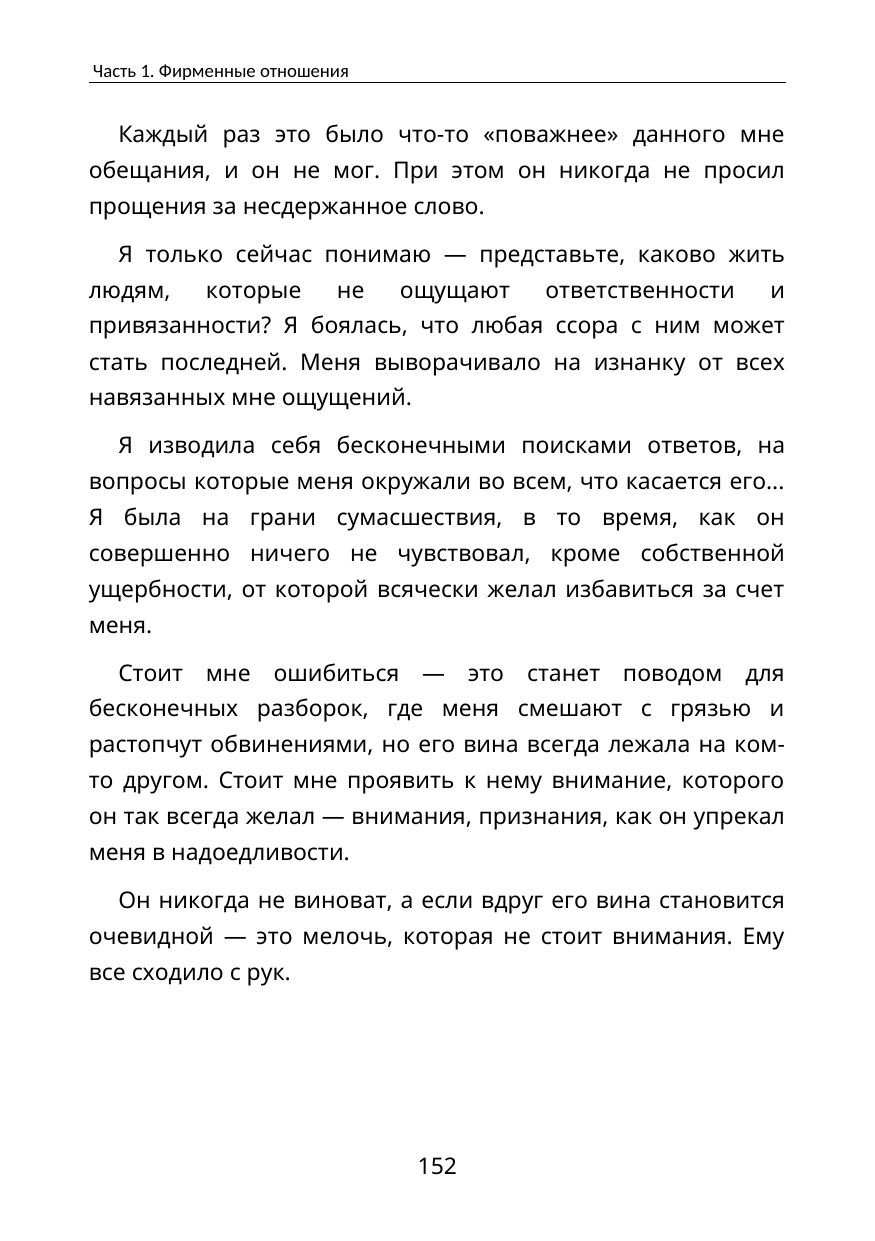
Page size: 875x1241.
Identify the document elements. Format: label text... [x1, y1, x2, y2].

text Я только сейчас понимаю — представьте, каково жить людям, которые не ощущают ответственности и привязанности? Я боялась, что любая ссора с ним может стать последней. Меня выворачивало на изнанку от всех навязанных мне ощущений. [88, 238, 786, 413]
text Стоит мне ошибиться — это станет поводом для бесконечных разборок, где меня смешают с грязью и растопчут обвинениями, но его вина всегда лежала на ком-то другом. Стоит мне проявить к нему внимание, которого он так всегда желал — внимания, признания, как он упрекал меня в надоедливости. [88, 656, 786, 867]
text Я изводила себя бесконечными поисками ответов, на вопросы которые меня окружали во всем, что касается его... Я была на грани сумасшествия, в то время, как он совершенно ничего не чувствовал, кроме собственной ущербности, от которой всячески желал избавиться за счет меня. [88, 429, 786, 640]
text Он никогда не виноват, а если вдруг его вина становится очевидной — это мелочь, которая не стоит внимания. Ему все сходило с рук. [88, 884, 786, 987]
text Каждый раз это было что-то «поважнее» данного мне обещания, и он не мог. При этом он никогда не просил прощения за несдержанное слово. [88, 118, 786, 221]
